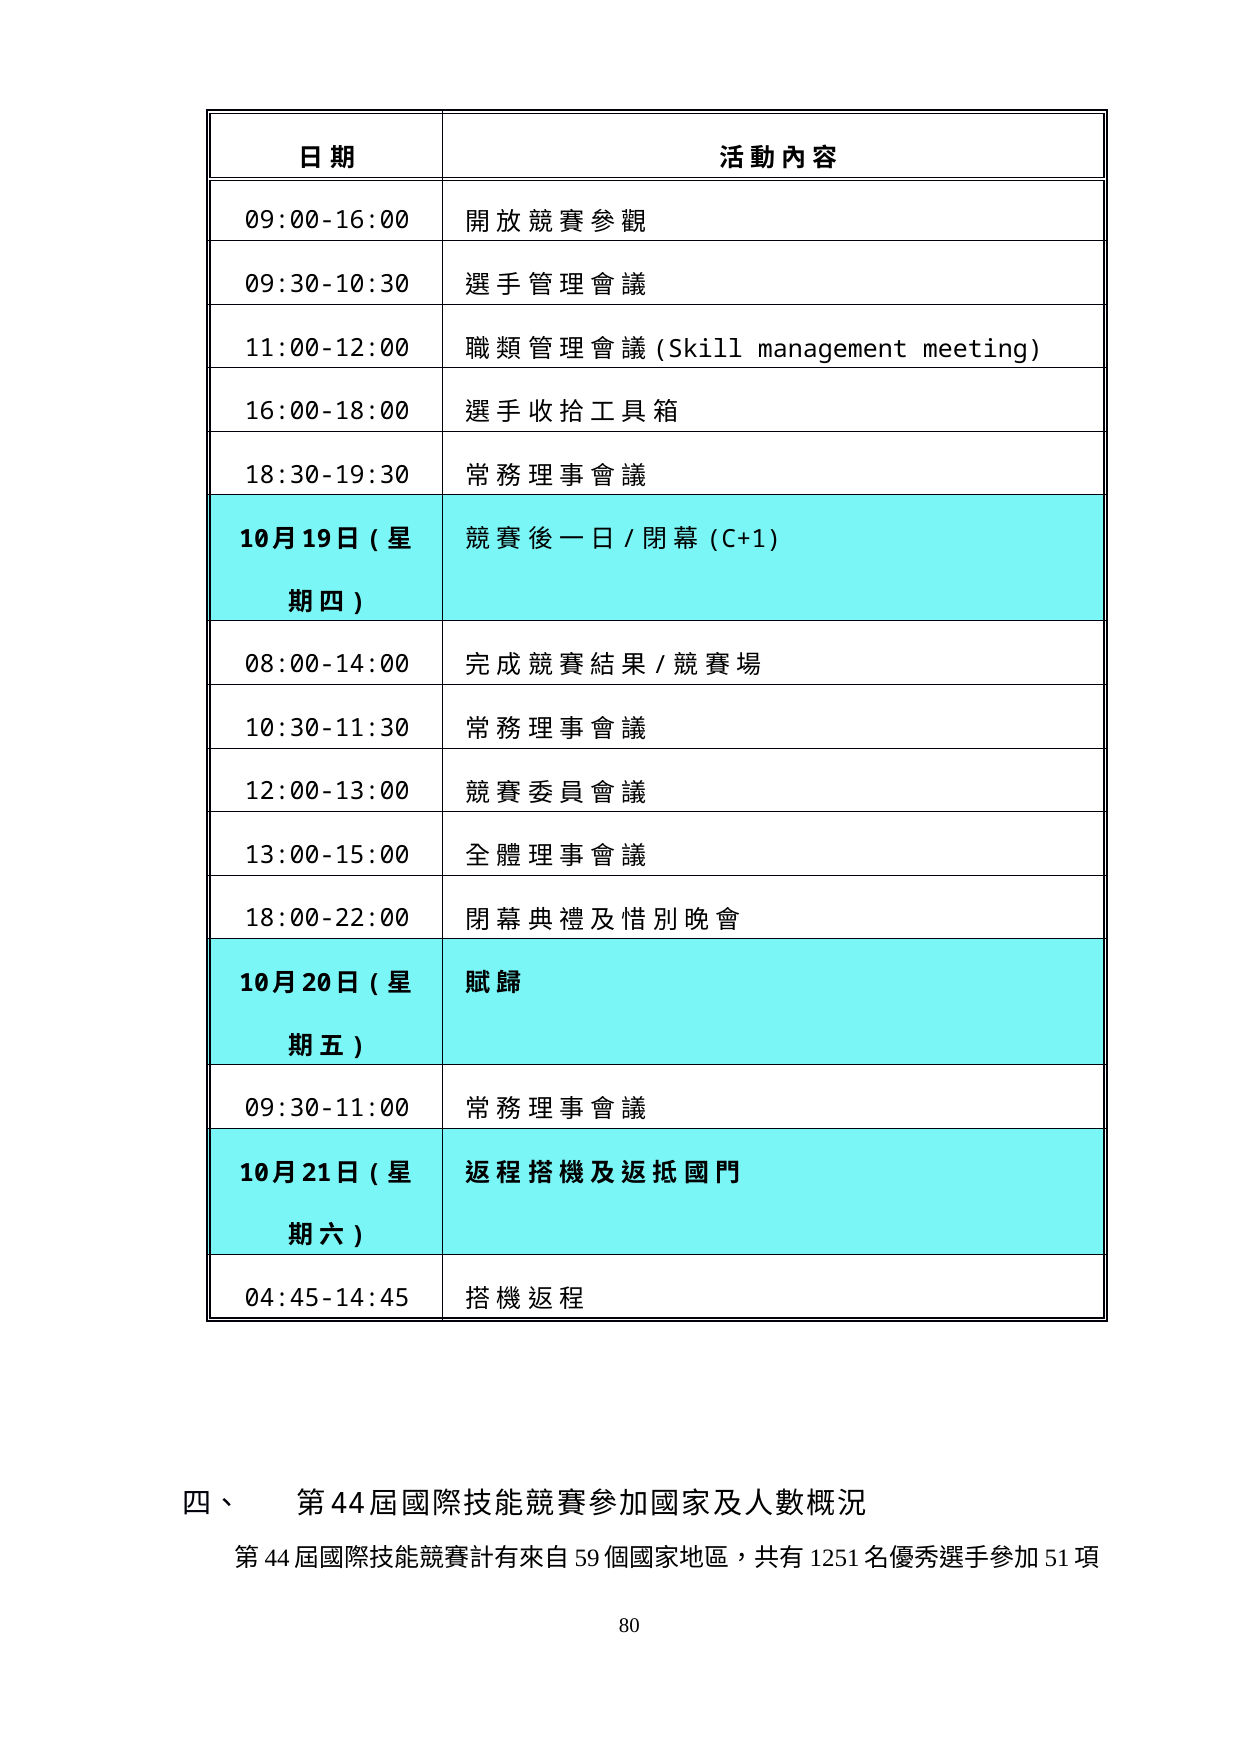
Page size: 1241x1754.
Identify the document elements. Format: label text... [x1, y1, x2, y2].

table_cell 18:30-19:30 [211, 432, 442, 494]
table_cell 04:45-14:45 [211, 1255, 442, 1317]
table_cell 常務理事會議 [443, 685, 1103, 747]
table_cell 常務理事會議 [443, 432, 1103, 494]
list 第44屆國際技能競賽參加國家及人數概況 [179, 1459, 1108, 1522]
table_cell 09:00-16:00 [211, 181, 442, 240]
table_header 日期 [211, 114, 442, 177]
table_cell 全體理事會議 [443, 812, 1103, 874]
table_cell 12:00-13:00 [211, 749, 442, 811]
table_cell 競賽委員會議 [443, 749, 1103, 811]
table_cell 常務理事會議 [443, 1065, 1103, 1128]
table_cell 18:00-22:00 [211, 876, 442, 938]
table_cell 11:00-12:00 [211, 305, 442, 367]
table_cell 10:30-11:30 [211, 685, 442, 747]
table_cell 選手管理會議 [443, 241, 1103, 304]
table_cell 競賽後一日/閉幕(C+1) [443, 495, 1103, 620]
text 第44屆國際技能競賽計有來自59個國家地區，共有1251名優秀選手參加51項 [179, 1534, 1108, 1574]
table_cell 閉幕典禮及惜別晚會 [443, 876, 1103, 938]
table_cell 開放競賽參觀 [443, 181, 1103, 240]
table_cell 09:30-11:00 [211, 1065, 442, 1128]
table_cell 13:00-15:00 [211, 812, 442, 874]
table_cell 返程搭機及返抵國門 [443, 1129, 1103, 1254]
table_cell 10月19日(星期四) [211, 495, 442, 620]
table_cell 選手收拾工具箱 [443, 368, 1103, 431]
table_header 活動內容 [443, 114, 1103, 177]
table_cell 08:00-14:00 [211, 621, 442, 684]
table_cell 完成競賽結果/競賽場 [443, 621, 1103, 684]
table_cell 16:00-18:00 [211, 368, 442, 431]
table_cell 賦歸 [443, 939, 1103, 1064]
table_cell 09:30-10:30 [211, 241, 442, 304]
table_cell 職類管理會議(Skill management meeting) [443, 305, 1103, 367]
table_cell 10月20日(星期五) [211, 939, 442, 1064]
table_cell 搭機返程 [443, 1255, 1103, 1317]
table_cell 10月21日(星期六) [211, 1129, 442, 1254]
